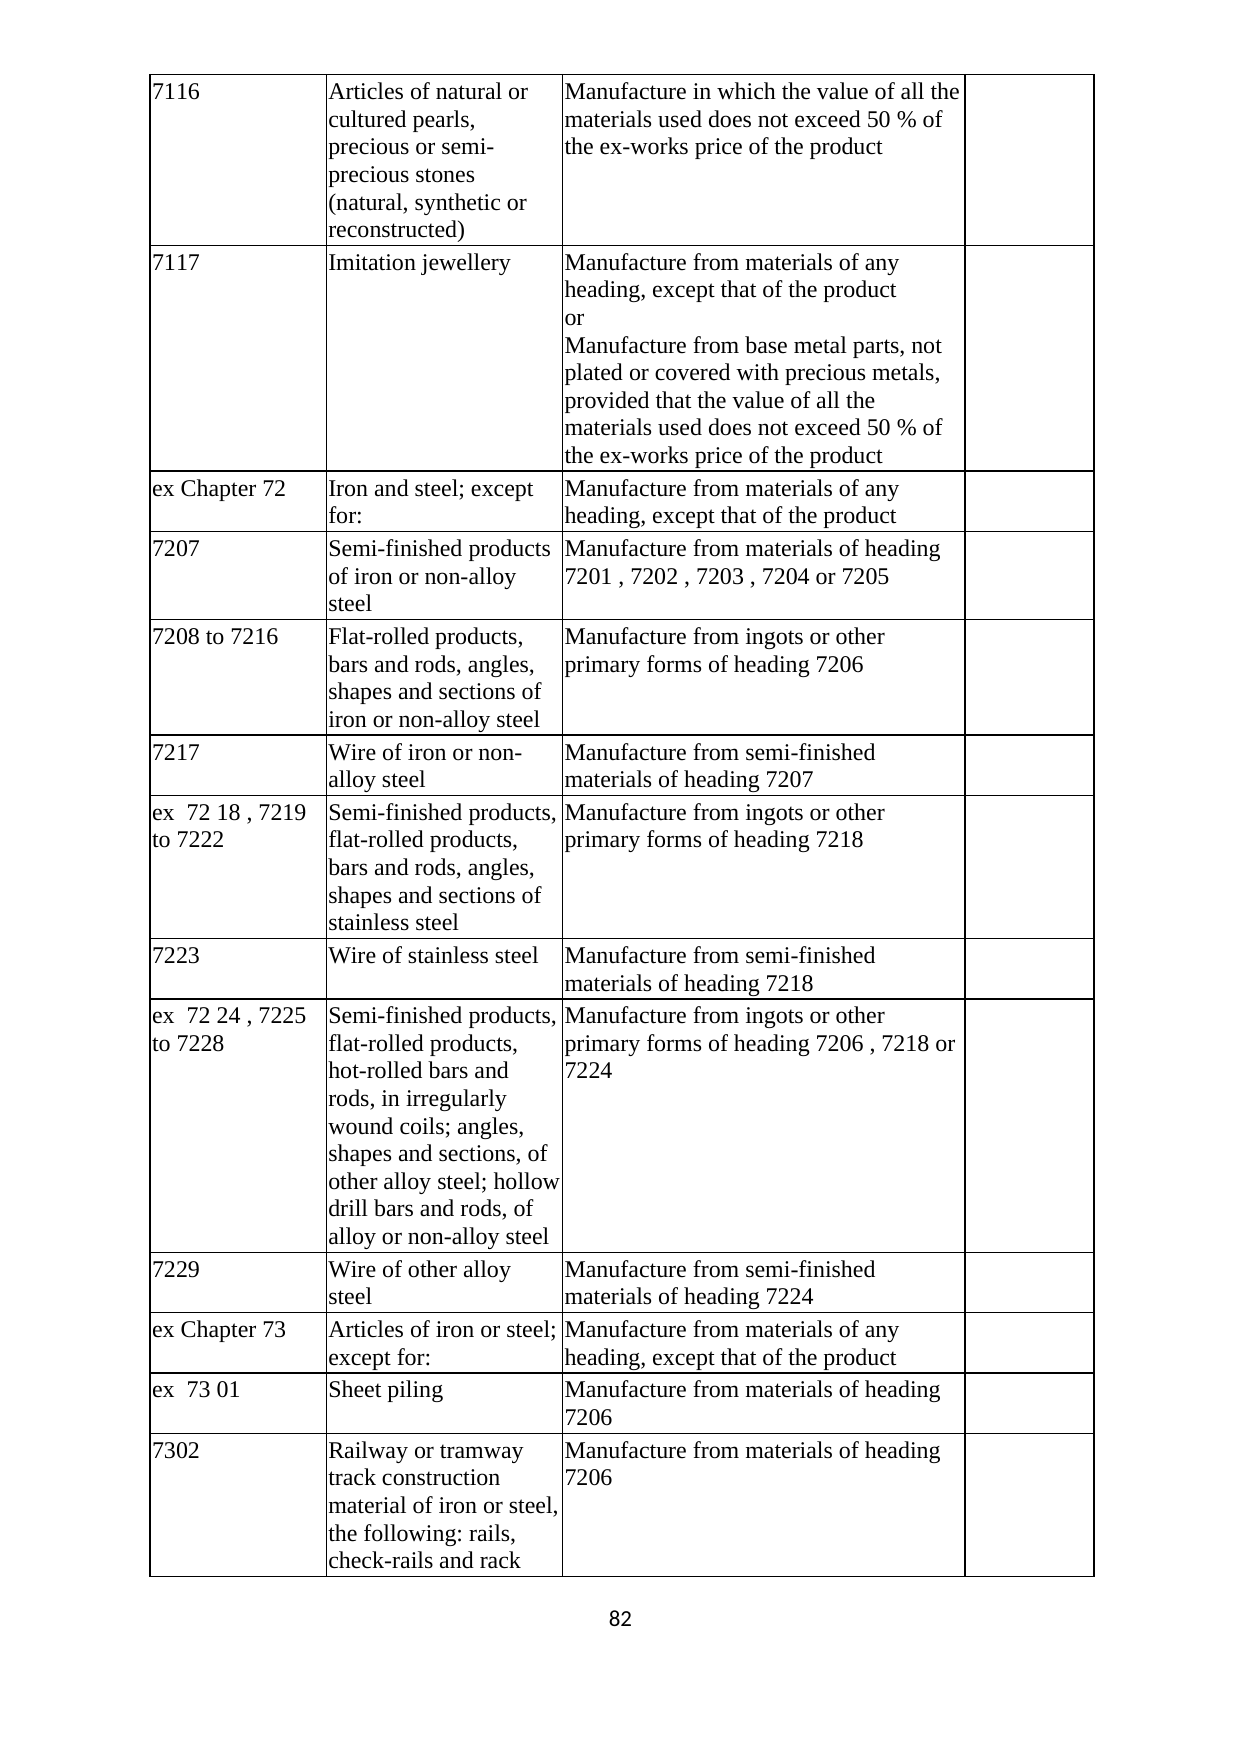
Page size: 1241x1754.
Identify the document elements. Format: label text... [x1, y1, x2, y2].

table_cell Manufacture from semi-finished materials of heading 7224 [563, 1253, 964, 1312]
table_cell [966, 939, 1093, 998]
table_cell [966, 736, 1093, 794]
table_cell Flat-rolled products, bars and rods, angles, shapes and sections of iron or non-alloy steel [327, 620, 562, 734]
table_cell Manufacture from materials of any heading, except that of the product [563, 472, 964, 531]
table_cell Semi-finished products, flat-rolled products, bars and rods, angles, shapes and sections of stainless steel [327, 796, 562, 938]
table_cell Articles of iron or steel; except for: [327, 1313, 562, 1372]
table_cell Manufacture in which the value of all the materials used does not exceed 50 % of the ex-works price of the product [563, 75, 964, 244]
table_cell Semi-finished products, flat-rolled products, hot-rolled bars and rods, in irregularly wound coils; angles, shapes and sections, of other alloy steel; hollow drill bars and rods, of alloy or non-alloy steel [327, 1000, 562, 1251]
table_cell Manufacture from semi-finished materials of heading 7218 [563, 939, 964, 998]
table_cell 7207 [151, 532, 326, 619]
table_cell Sheet piling [327, 1374, 562, 1432]
table_cell 7229 [151, 1253, 326, 1312]
table_cell Railway or tramway track construction material of iron or steel, the following: rails, check-rails and rack [327, 1434, 562, 1576]
table_cell [966, 532, 1093, 619]
table_cell 7117 [151, 246, 326, 470]
table_cell 7116 [151, 75, 326, 244]
table_cell Wire of iron or non-alloy steel [327, 736, 562, 794]
table_cell Manufacture from semi-finished materials of heading 7207 [563, 736, 964, 794]
table_cell Imitation jewellery [327, 246, 562, 470]
table_cell 7208 to 7216 [151, 620, 326, 734]
table_cell [966, 1313, 1093, 1372]
table_cell [966, 1374, 1093, 1432]
table_cell Manufacture from materials of any heading, except that of the product [563, 1313, 964, 1372]
table_cell [966, 472, 1093, 531]
table_cell [966, 620, 1093, 734]
table_cell [966, 246, 1093, 470]
table_cell ex 73 01 [151, 1374, 326, 1432]
table_cell Semi-finished products of iron or non-alloy steel [327, 532, 562, 619]
table_cell ex 72 24 , 7225 to 7228 [151, 1000, 326, 1251]
table_cell Manufacture from ingots or other primary forms of heading 7206 [563, 620, 964, 734]
table_cell [966, 796, 1093, 938]
table_cell [966, 1000, 1093, 1251]
table_cell [966, 1253, 1093, 1312]
table_cell Articles of natural or cultured pearls, precious or semi-precious stones (natural, synthetic or reconstructed) [327, 75, 562, 244]
table_cell Wire of stainless steel [327, 939, 562, 998]
table_cell 7223 [151, 939, 326, 998]
table_cell Manufacture from materials of heading 7201 , 7202 , 7203 , 7204 or 7205 [563, 532, 964, 619]
table_cell 7217 [151, 736, 326, 794]
table_cell Manufacture from materials of any heading, except that of the product or Manufacture from base metal parts, not plated or covered with precious metals, provided that the value of all the materials used does not exceed 50 % of the ex-works price of the product [563, 246, 964, 470]
table_cell [966, 75, 1093, 244]
table_cell [966, 1434, 1093, 1576]
table_cell Manufacture from materials of heading 7206 [563, 1374, 964, 1432]
table_cell ex Chapter 72 [151, 472, 326, 531]
table_cell Wire of other alloy steel [327, 1253, 562, 1312]
table_cell Manufacture from materials of heading 7206 [563, 1434, 964, 1576]
table_cell Manufacture from ingots or other primary forms of heading 7218 [563, 796, 964, 938]
table_cell 7302 [151, 1434, 326, 1576]
table_cell ex Chapter 73 [151, 1313, 326, 1372]
table_cell Iron and steel; except for: [327, 472, 562, 531]
table_cell ex 72 18 , 7219 to 7222 [151, 796, 326, 938]
table_cell Manufacture from ingots or other primary forms of heading 7206 , 7218 or 7224 [563, 1000, 964, 1251]
